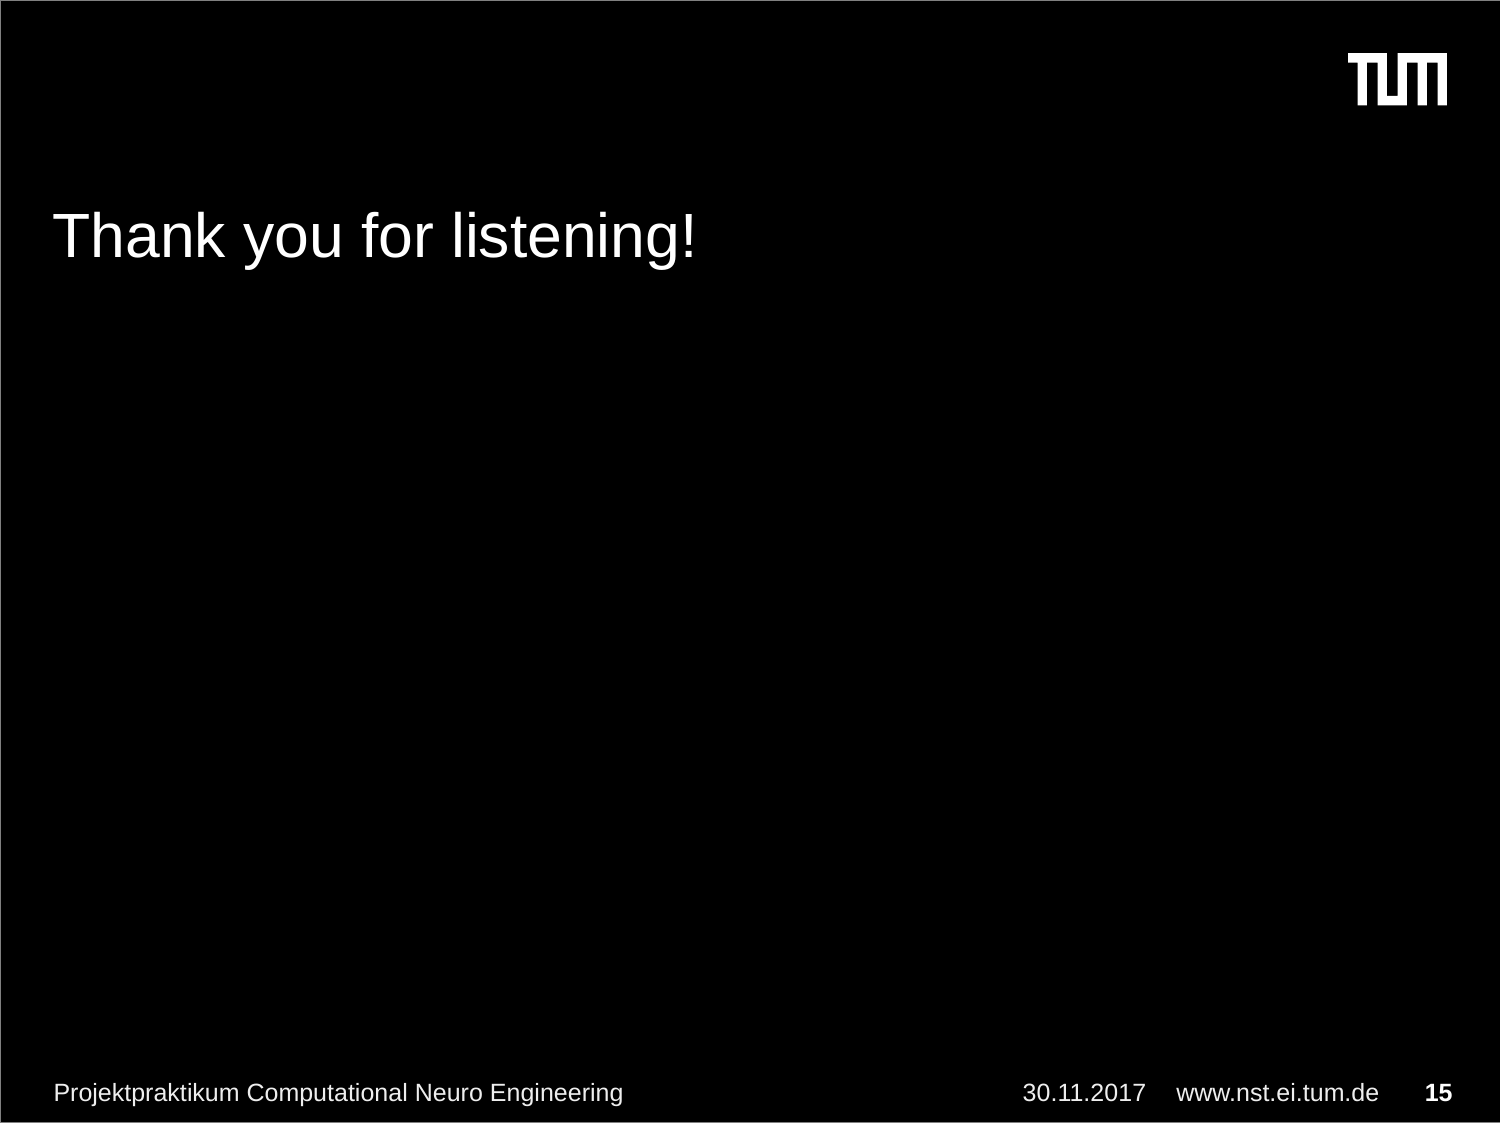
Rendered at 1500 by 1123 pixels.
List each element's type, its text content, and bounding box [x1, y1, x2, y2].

title Thank you for listening! [52, 200, 1453, 355]
